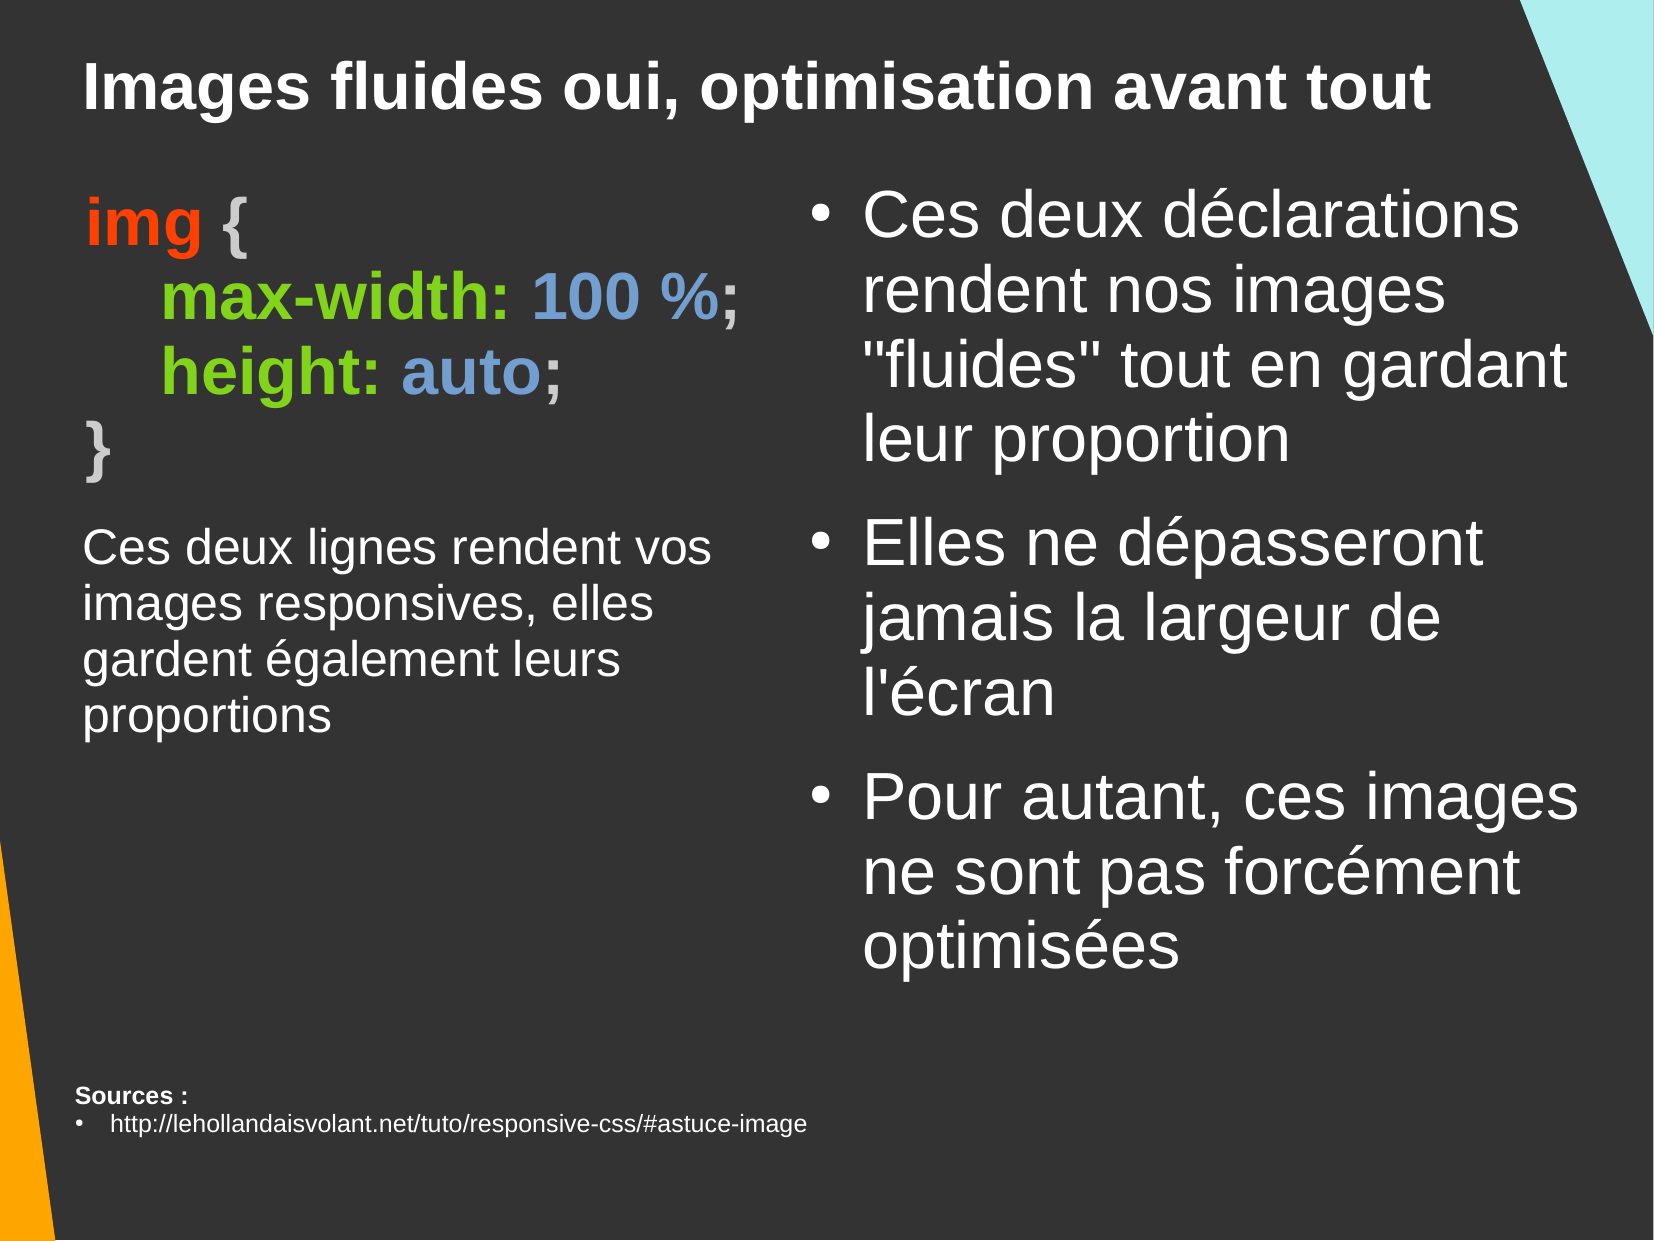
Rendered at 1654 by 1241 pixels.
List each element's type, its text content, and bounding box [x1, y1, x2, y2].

text_box [0, 840, 56, 1241]
title Ces deux lignes rendent vos images responsives, elles gardent également leurs proportions [82, 519, 745, 743]
text_box Sources : http://lehollandaisvolant.net/tuto/responsive-css/#astuce-image [60, 1074, 1546, 1241]
text_box img { max-width: 100 %; height: auto; } [70, 177, 780, 492]
title Images fluides oui, optimisation avant tout [82, 49, 1571, 152]
list Ces deux déclarations rendent nos images "fluides" tout en gardant leur proportion Elles ne dépasseront jamais la largeur de l'écran Pour autant, ces images ne sont pas forcément optimisées [791, 177, 1583, 1063]
text_box [1519, 0, 1654, 338]
